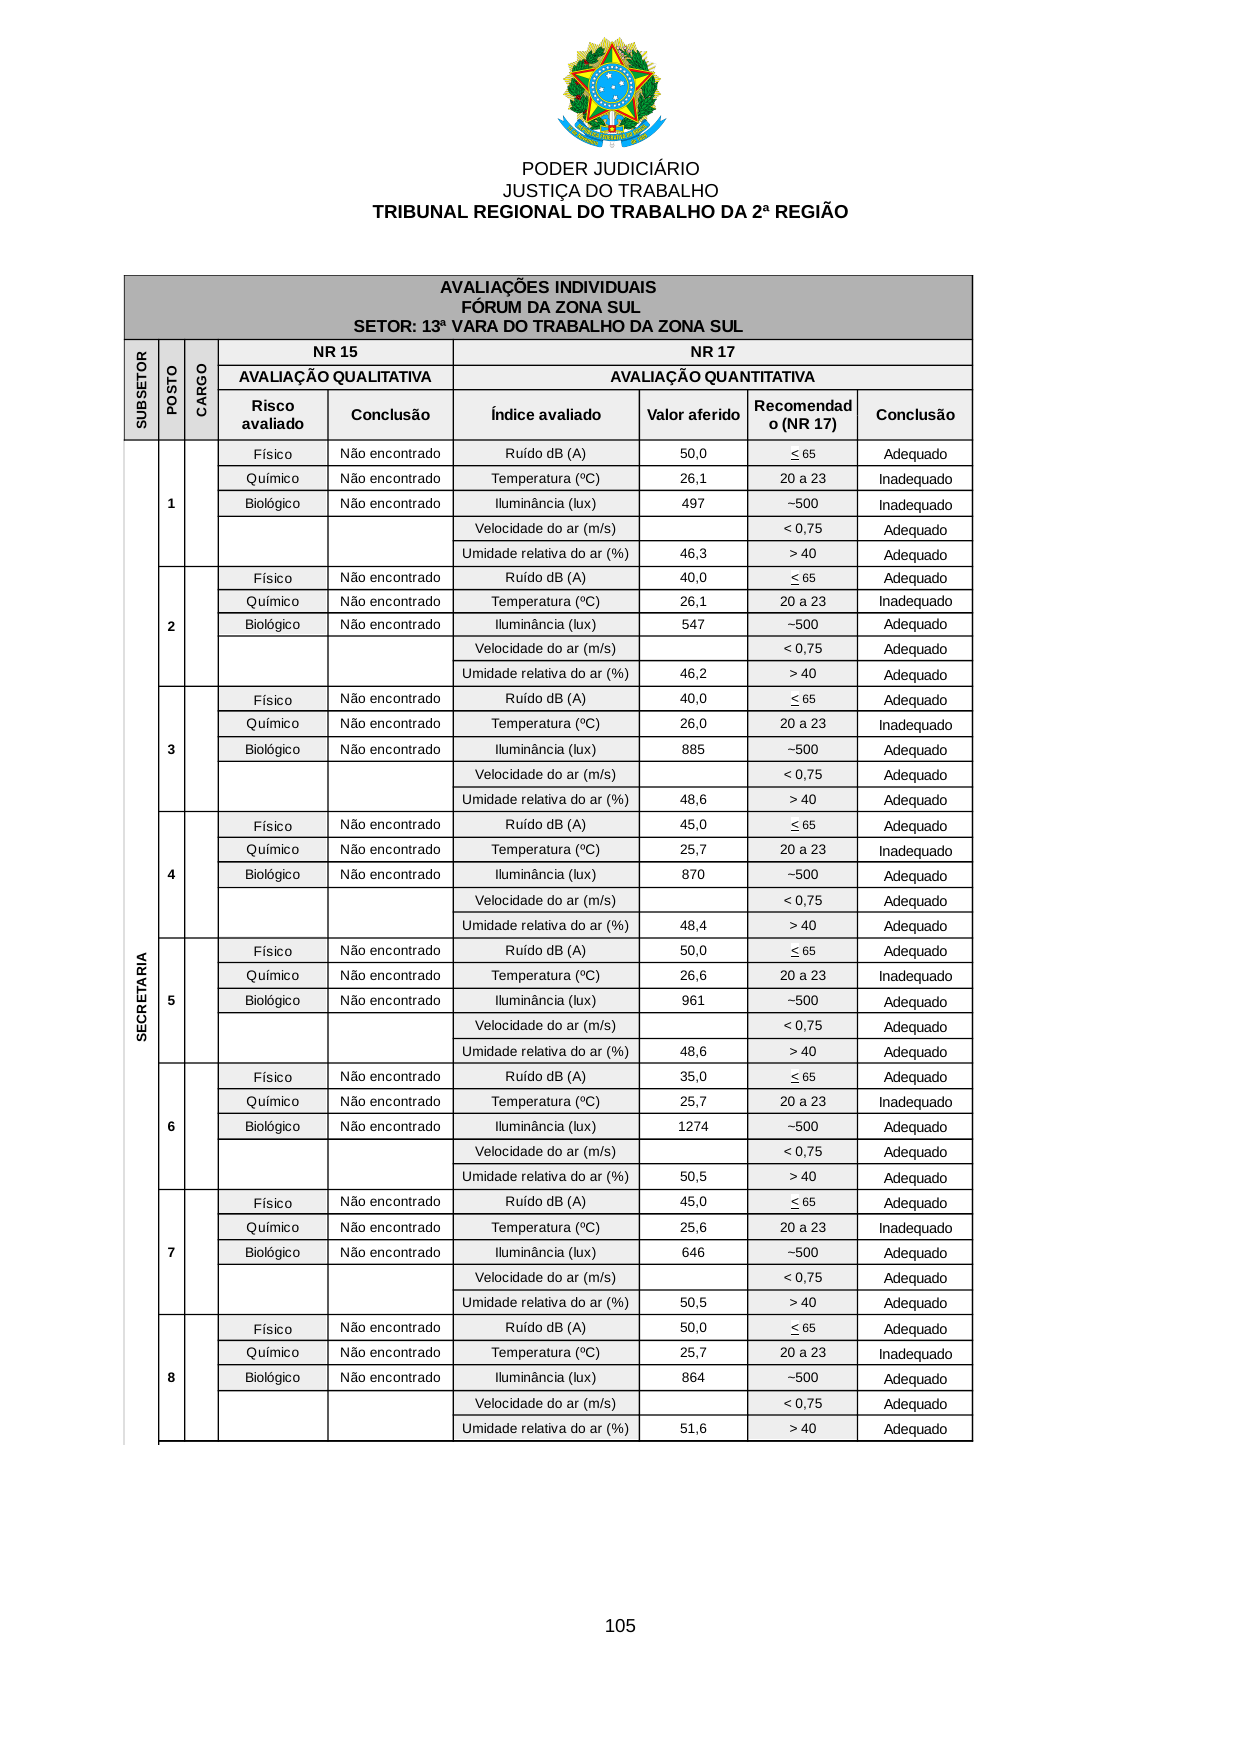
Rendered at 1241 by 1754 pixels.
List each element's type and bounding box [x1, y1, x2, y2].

table_header [118, 253, 1069, 1467]
